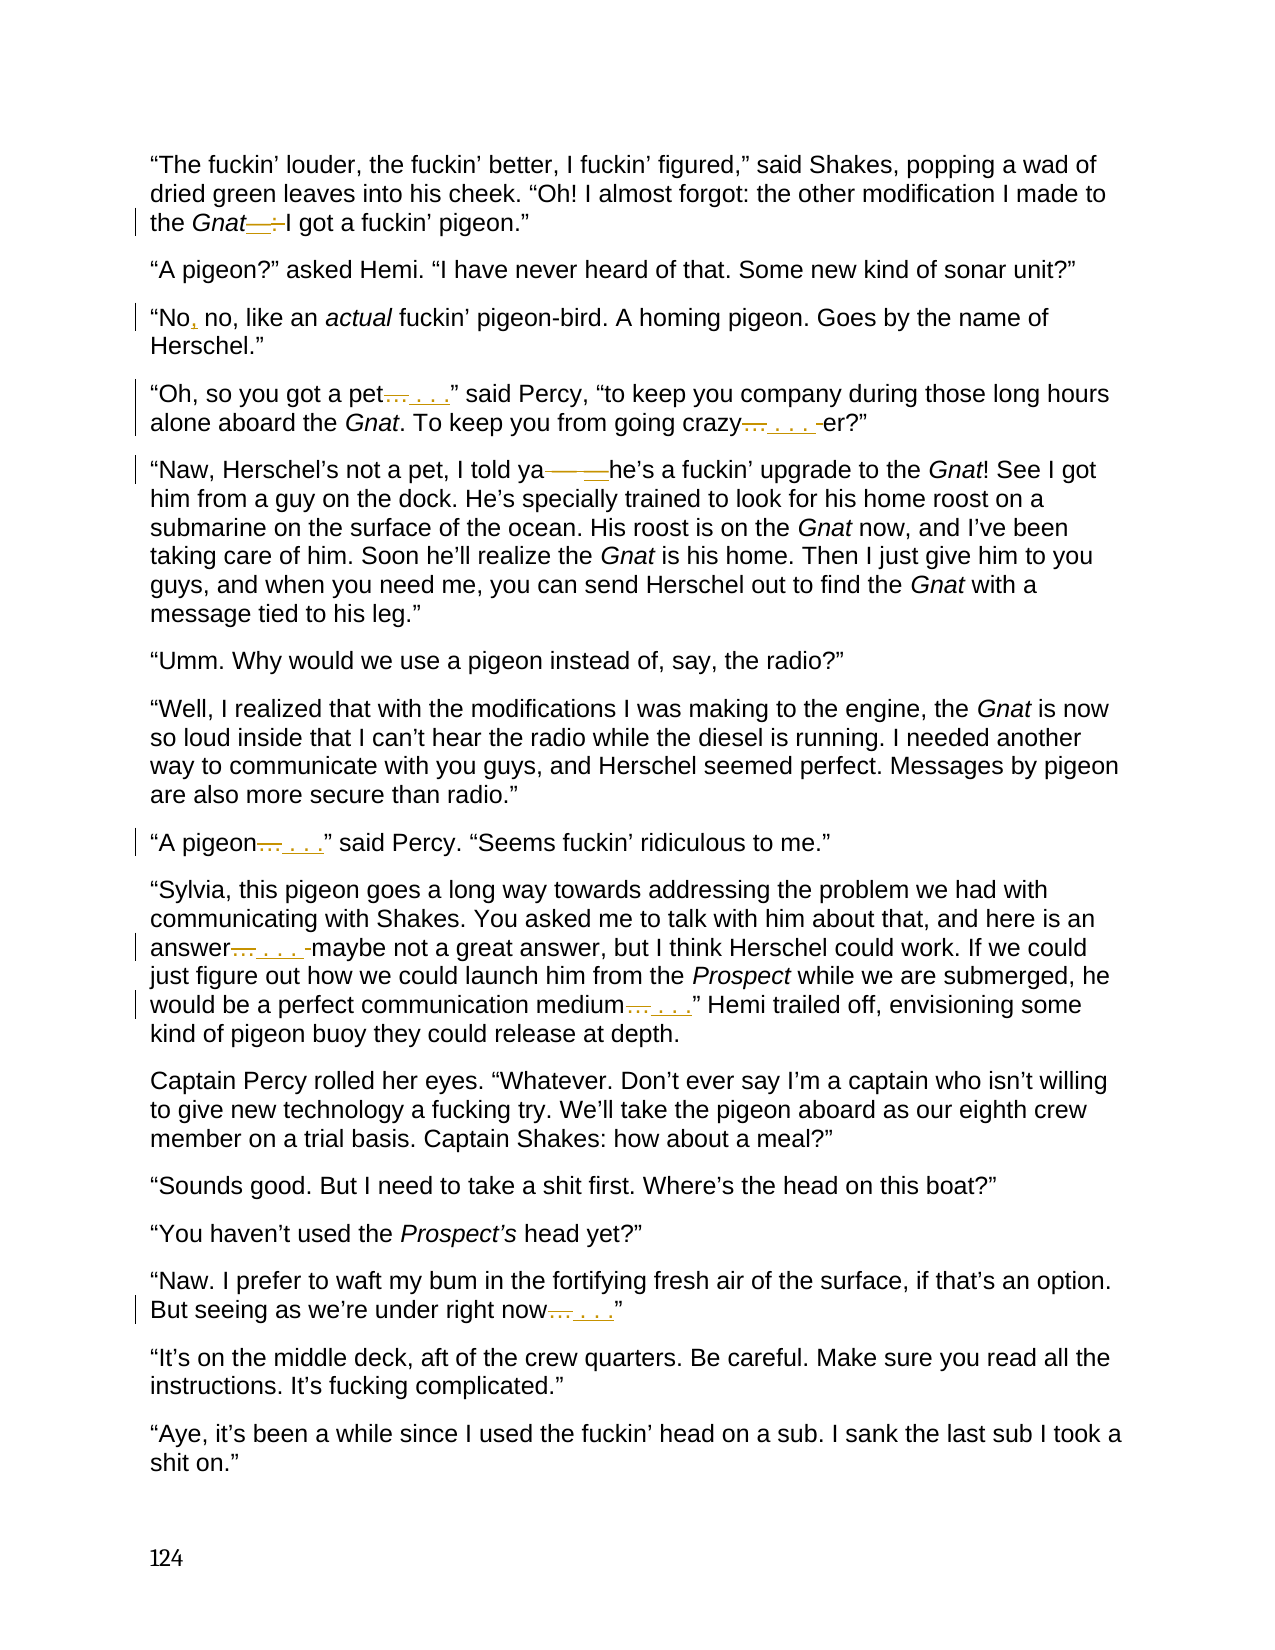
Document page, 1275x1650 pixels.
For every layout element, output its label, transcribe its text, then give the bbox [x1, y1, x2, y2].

text “It’s on the middle deck, aft of the crew quarters. Be careful. Make sure you read all the instructions. It’s fucking complicated.” [150, 1342, 1125, 1400]
text “The fuckin’ louder, the fuckin’ better, I fuckin’ figured,” said Shakes, popping a wad of dried green leaves into his cheek. “Oh! I almost forgot: the other modification I made to the Gnat—I got a fuckin’ pigeon.” [150, 150, 1125, 236]
text “Sounds good. But I need to take a shit first. Where’s the head on this boat?” [150, 1171, 1125, 1200]
text “Naw, Herschel’s not a pet, I told ya—he’s a fuckin’ upgrade to the Gnat! See I got him from a guy on the dock. He’s specially trained to look for his home roost on a submarine on the surface of the ocean. His roost is on the Gnat now, and I’ve been taking care of him. Soon he’ll realize the Gnat is his home. Then I just give him to you guys, and when you need me, you can send Herschel out to find the Gnat with a message tied to his leg.” [150, 455, 1125, 627]
text “Umm. Why would we use a pigeon instead of, say, the radio?” [150, 646, 1125, 675]
text “A pigeon?” asked Hemi. “I have never heard of that. Some new kind of sonar unit?” [150, 255, 1125, 284]
text “You haven’t used the Prospect’s head yet?” [150, 1219, 1125, 1247]
text “No, no, like an actual fuckin’ pigeon-bird. A homing pigeon. Goes by the name of Herschel.” [150, 302, 1125, 360]
text “Well, I realized that with the modifications I was making to the engine, the Gnat is now so loud inside that I can’t hear the radio while the diesel is running. I needed another way to communicate with you guys, and Herschel seemed perfect. Messages by pigeon are also more secure than radio.” [150, 694, 1125, 809]
text “Sylvia, this pigeon goes a long way towards addressing the problem we had with communicating with Shakes. You asked me to talk with him about that, and here is an answer . . . maybe not a great answer, but I think Herschel could work. If we could just figure out how we could launch him from the Prospect while we are submerged, he would be a perfect communication medium . . .” Hemi trailed off, envisioning some kind of pigeon buoy they could release at depth. [150, 875, 1125, 1047]
text “Aye, it’s been a while since I used the fuckin’ head on a sub. I sank the last sub I took a shit on.” [150, 1419, 1125, 1476]
text Captain Percy rolled her eyes. “Whatever. Don’t ever say I’m a captain who isn’t willing to give new technology a fucking try. We’ll take the pigeon aboard as our eighth crew member on a trial basis. Captain Shakes: how about a meal?” [150, 1066, 1125, 1152]
text “A pigeon . . .” said Percy. “Seems fuckin’ ridiculous to me.” [150, 827, 1125, 856]
text “Naw. I prefer to waft my bum in the fortifying fresh air of the surface, if that’s an option. But seeing as we’re under right now . . .” [150, 1266, 1125, 1324]
text “Oh, so you got a pet . . .” said Percy, “to keep you company during those long hours alone aboard the Gnat. To keep you from going crazy . . . er?” [150, 379, 1125, 436]
